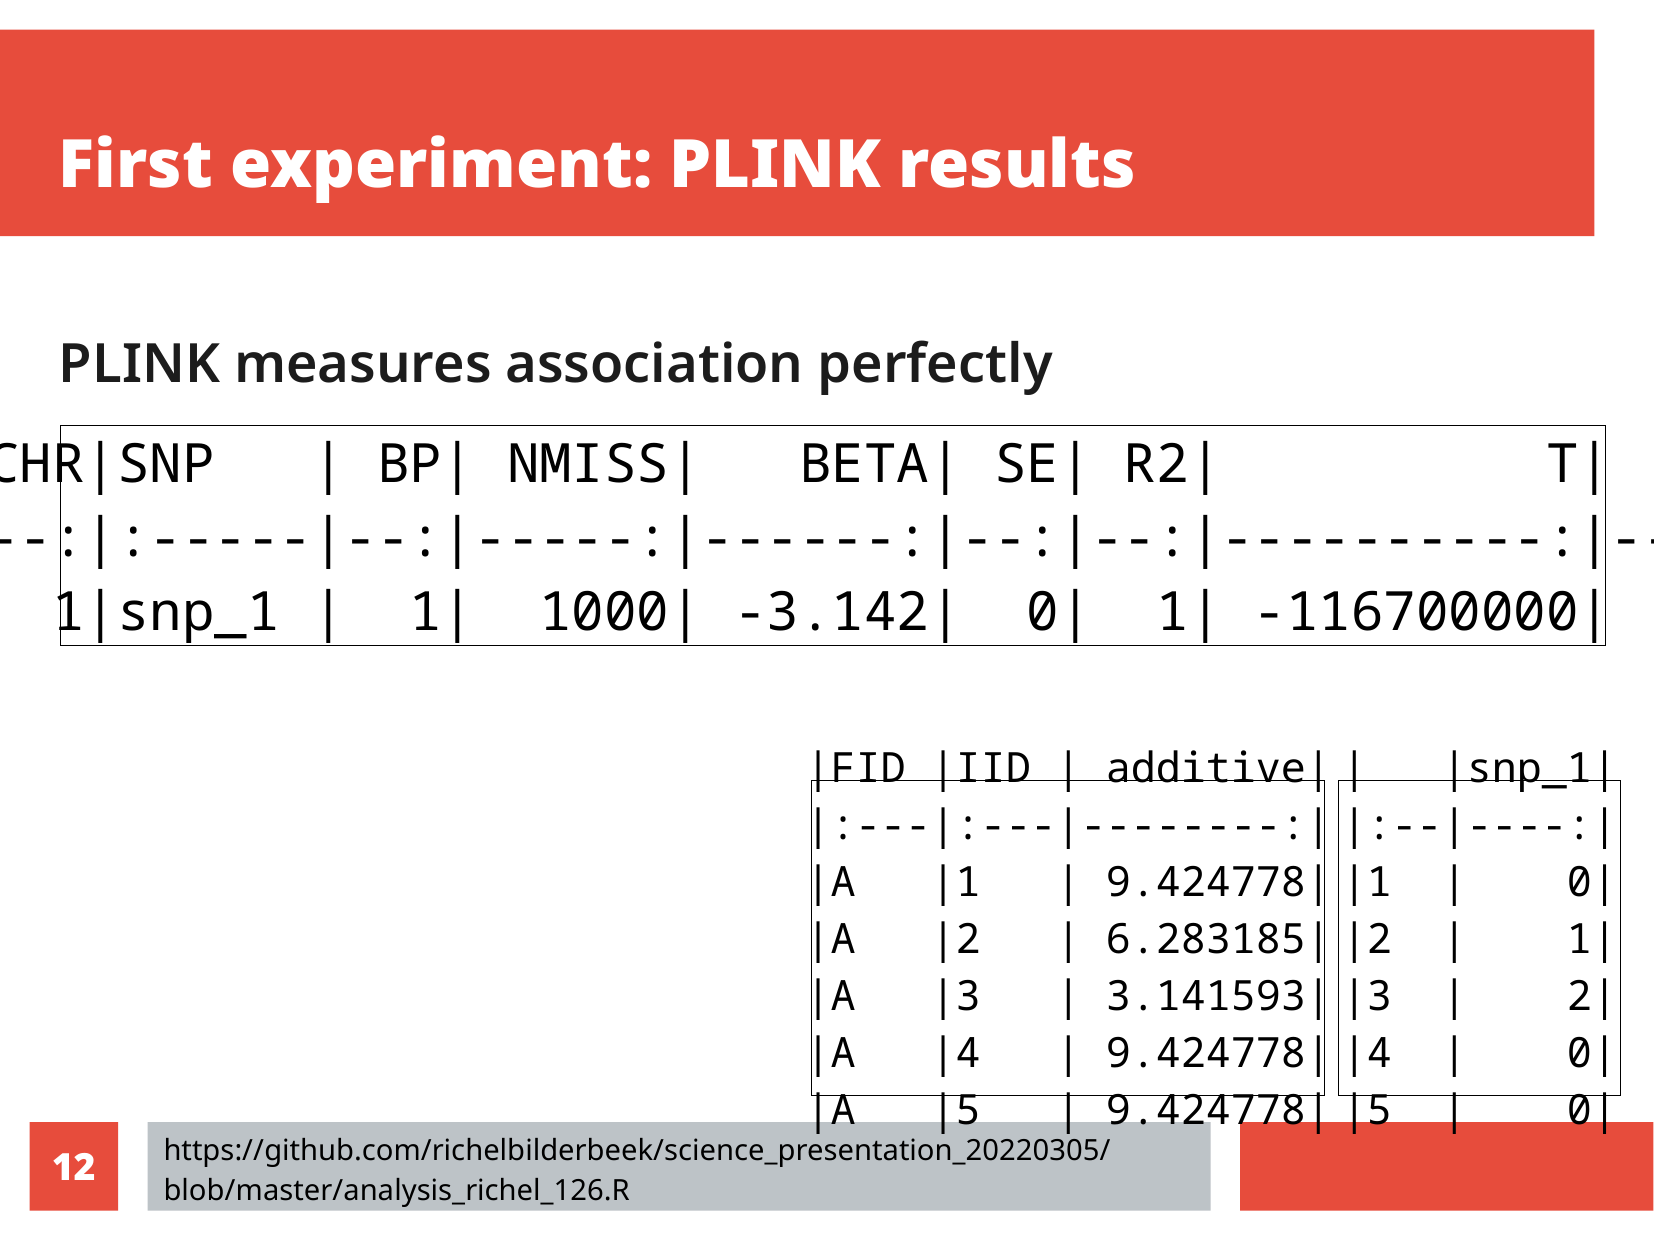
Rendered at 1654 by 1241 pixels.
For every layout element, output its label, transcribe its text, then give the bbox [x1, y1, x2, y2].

text_box | |snp_1| |:--|----:| |1 | 0| |2 | 1| |3 | 2| |4 | 0| |5 | 0| [1338, 780, 1621, 1096]
text_box https://github.com/richelbilderbeek/science_presentation_20220305/blob/master/analysis_richel_126.R [148, 1122, 1216, 1216]
text_box | CHR|SNP | BP| NMISS| BETA| SE| R2| T| P| |---:|:-----|--:|-----:|------:|--:|--:|----------:|--:| | 1|snp_1 | 1| 1000| -3.142| 0| 1| -116700000| 0| [60, 425, 1606, 646]
title First experiment: PLINK results [59, 59, 1595, 207]
list PLINK measures association perfectly [59, 324, 1565, 443]
text_box |FID |IID | additive| |:---|:---|--------:| |A |1 | 9.424778| |A |2 | 6.283185| |A |3 | 3.141593| |A |4 | 9.424778| |A |5 | 9.424778| [811, 780, 1325, 1096]
